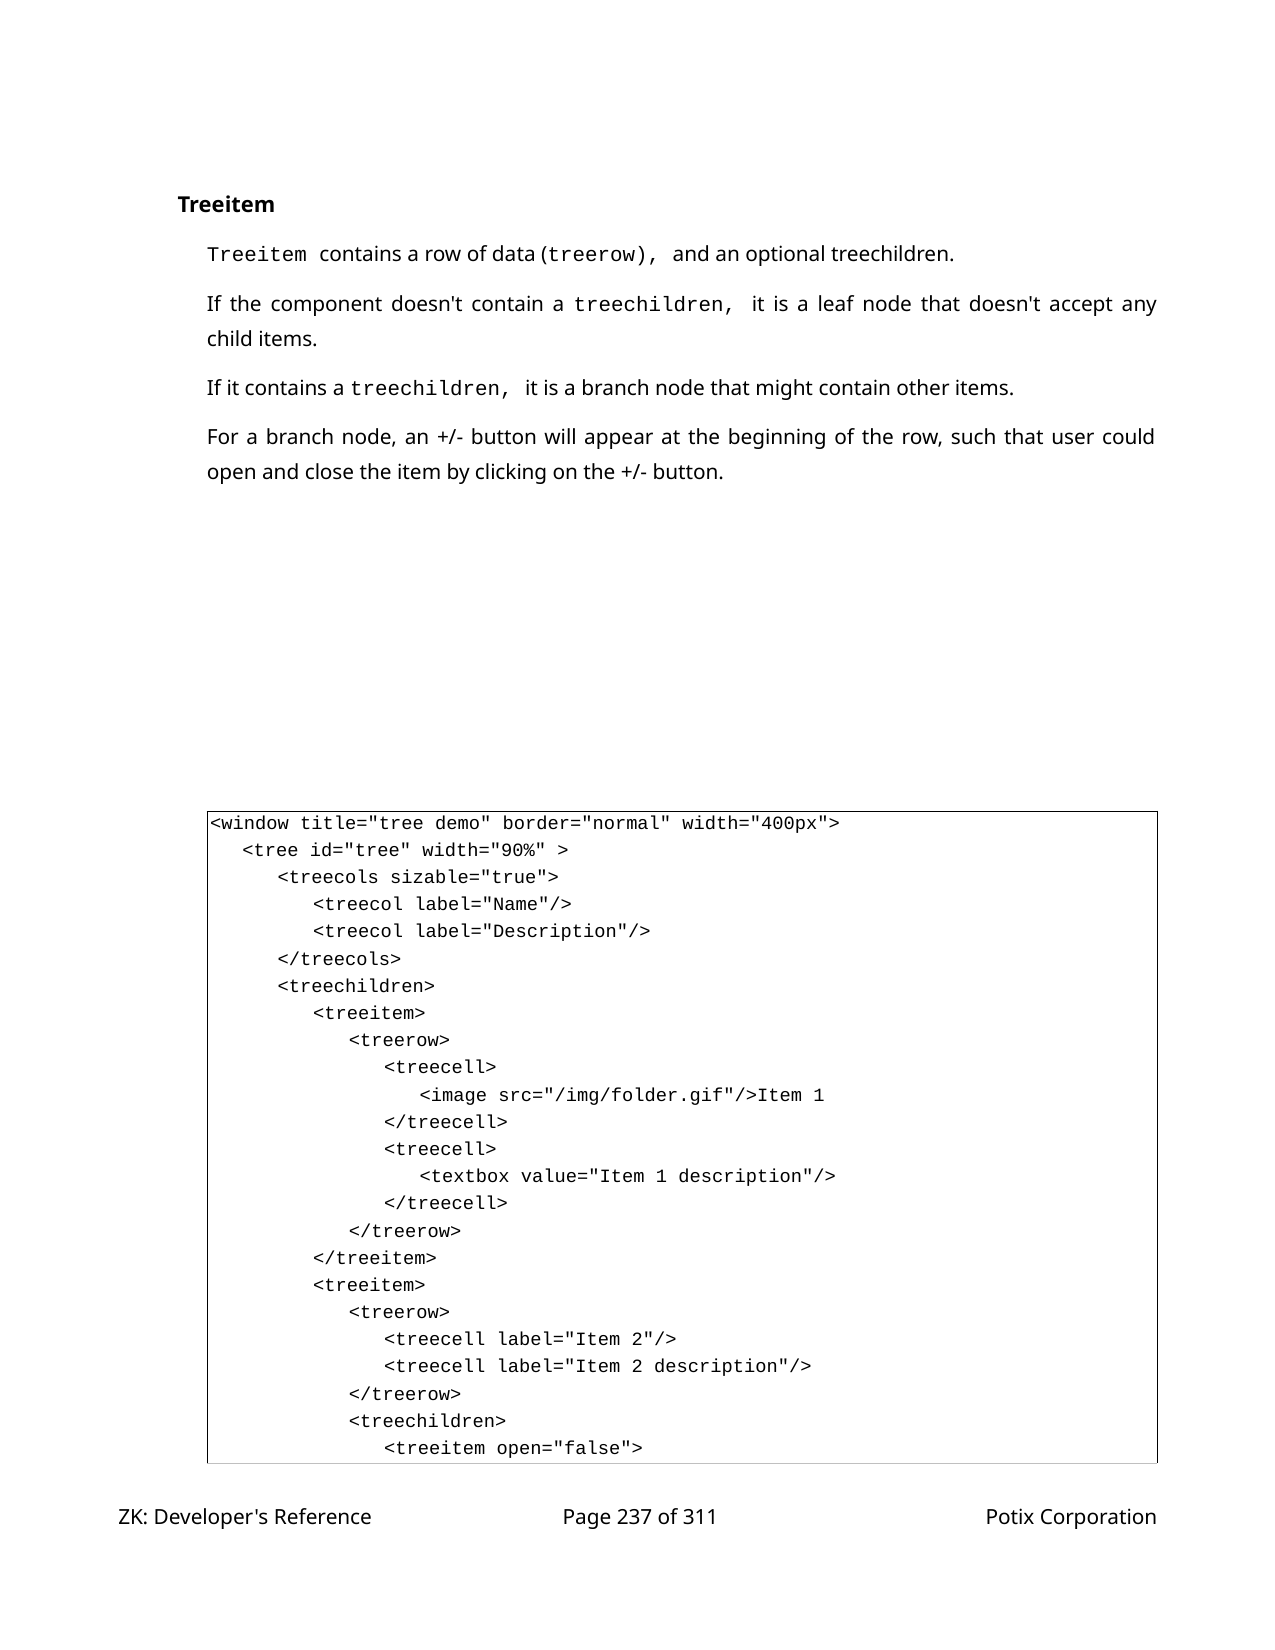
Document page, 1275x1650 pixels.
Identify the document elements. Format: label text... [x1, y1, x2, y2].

text <treecell label="Item 2 description"/> [208, 1354, 1157, 1379]
text <treecell> [208, 1137, 1157, 1161]
text <image src="/img/folder.gif"/>Item 1 [208, 1082, 1157, 1107]
text </treerow> [208, 1382, 1157, 1406]
text <textbox value="Item 1 description"/> [208, 1164, 1157, 1188]
text </treerow> [208, 1218, 1157, 1243]
text </treecols> [208, 947, 1157, 971]
text <treecol label="Name"/> [208, 892, 1157, 916]
text If the component doesn't contain a treechildren, it is a leaf node that doesn't accept any child items. [207, 289, 1157, 352]
text <window title="tree demo" border="normal" width="400px"> [208, 812, 1157, 835]
text <treeitem> [208, 1001, 1157, 1025]
text If it contains a treechildren, it is a branch node that might contain other items. [207, 373, 1157, 402]
text <treecell label="Item 2"/> [208, 1327, 1157, 1351]
subtitle Treeitem [177, 189, 1157, 219]
text </treecell> [208, 1191, 1157, 1216]
text </treeitem> [208, 1246, 1157, 1270]
text <treerow> [208, 1028, 1157, 1052]
text <treechildren> [208, 974, 1157, 998]
text For a branch node, an +/- button will appear at the beginning of the row, such that user could open and close the item by clicking on the +/- button. [207, 422, 1157, 486]
text <treerow> [208, 1300, 1157, 1324]
text <treechildren> [208, 1409, 1157, 1433]
text <treecell> [208, 1055, 1157, 1079]
text <treecol label="Description"/> [208, 919, 1157, 944]
text <tree id="tree" width="90%" > [208, 838, 1157, 862]
text </treecell> [208, 1110, 1157, 1134]
text <treeitem> [208, 1273, 1157, 1297]
text <treeitem open="false"> [208, 1436, 1157, 1463]
text <treecols sizable="true"> [208, 865, 1157, 889]
text Treeitem contains a row of data (treerow), and an optional treechildren. [207, 239, 1157, 268]
